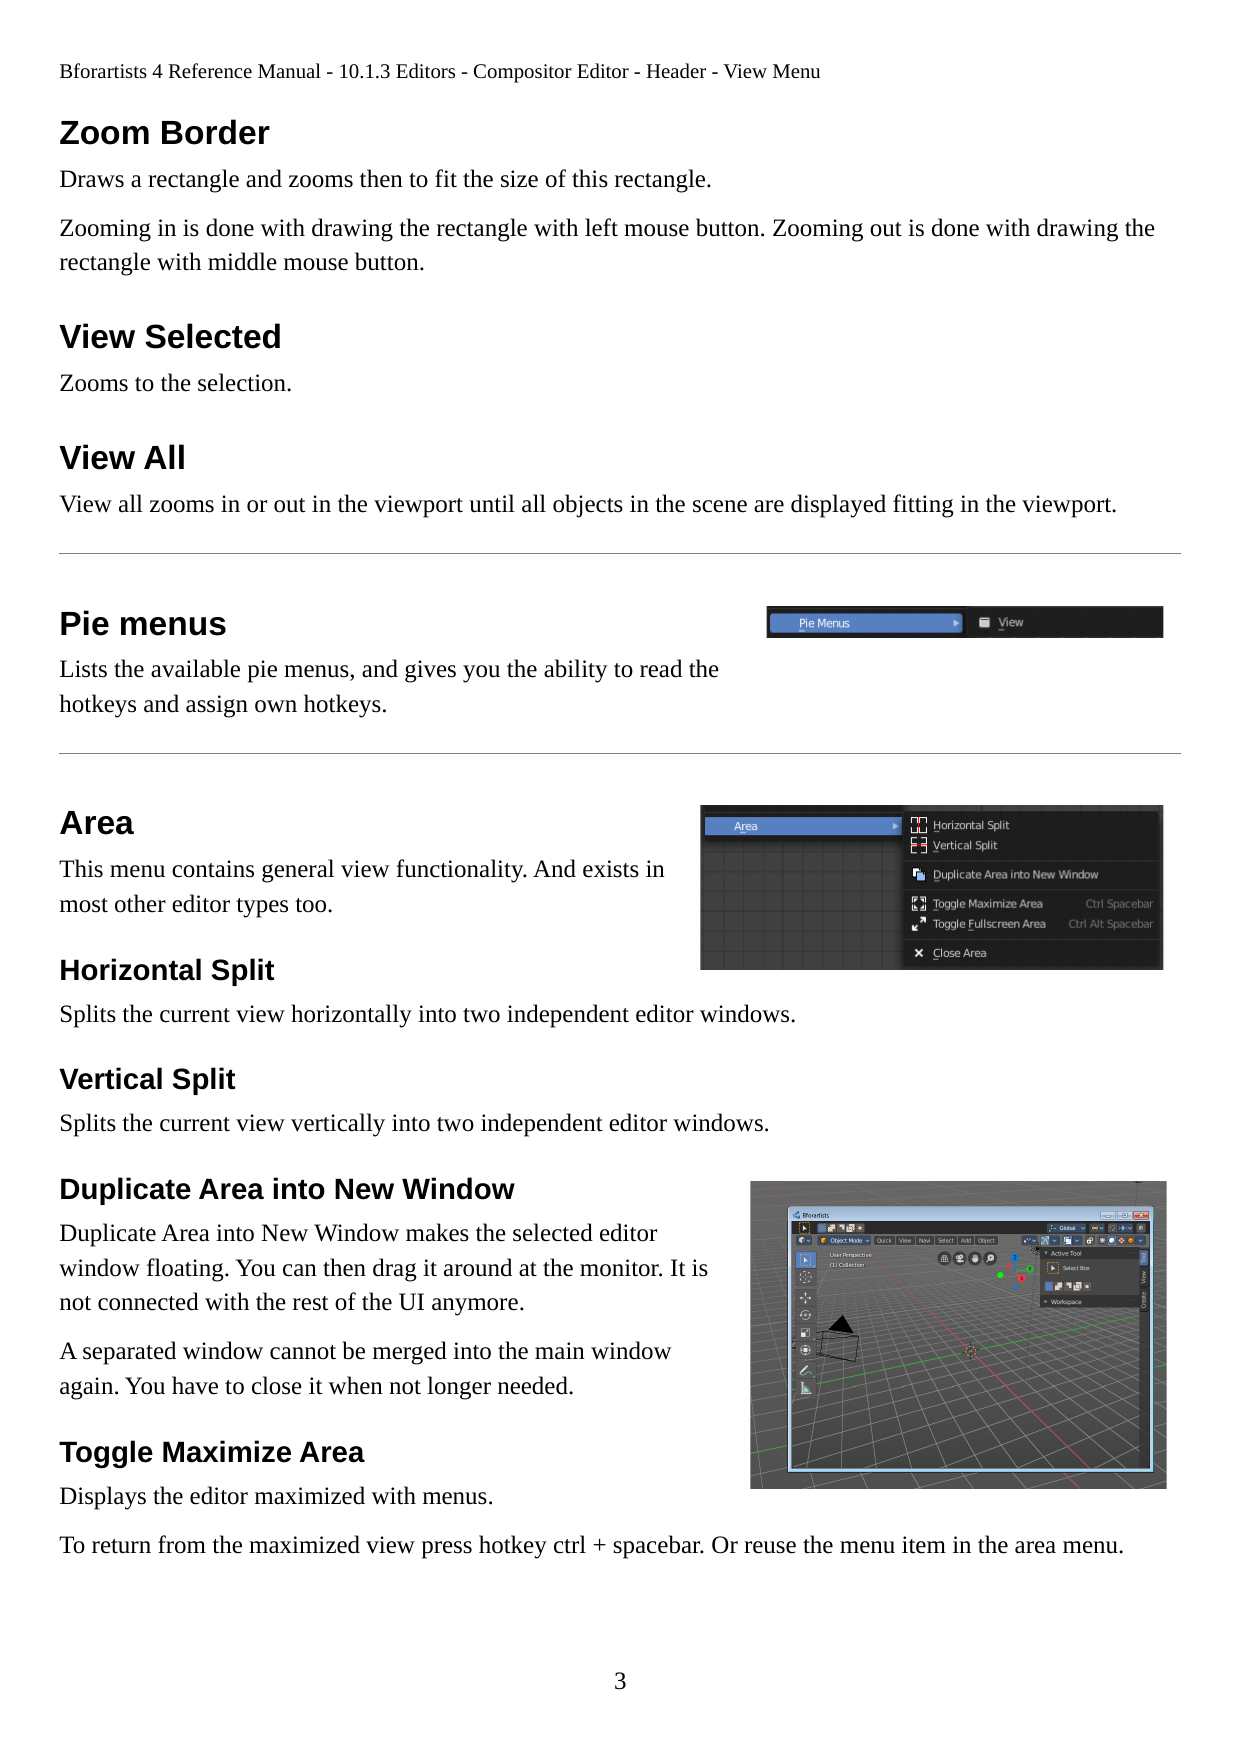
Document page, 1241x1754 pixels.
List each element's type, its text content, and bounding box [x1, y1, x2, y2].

picture [750, 1181, 1167, 1489]
subtitle Zoom Border [59, 113, 1181, 151]
picture [766, 606, 1164, 638]
subtitle Vertical Split [59, 1062, 1181, 1096]
text Zooming in is done with drawing the rectangle with left mouse button. Zooming out is done with drawing the rectangle with middle mouse button. [59, 213, 1181, 276]
text Lists the available pie menus, and gives you the ability to read the hotkeys and assign own hotkeys. [59, 654, 1181, 718]
subtitle Area [59, 803, 1181, 842]
subtitle Toggle Maximize Area [59, 1434, 750, 1468]
subtitle Pie menus [59, 603, 1181, 642]
text Duplicate Area into New Window makes the selected editor window floating. You can then drag it around at the monitor. It is not connected with the rest of the UI anymore. [59, 1218, 750, 1316]
text Zooms to the selection. [59, 368, 1181, 397]
subtitle View Selected [59, 317, 1181, 356]
picture [700, 805, 1164, 970]
subtitle Duplicate Area into New Window [59, 1172, 1181, 1206]
text Displays the editor maximized with menus. [59, 1481, 1181, 1509]
text Draws a rectangle and zooms then to fit the size of this rectangle. [59, 164, 1181, 192]
text This menu contains general view functionality. And exists in most other editor types too. [59, 854, 700, 917]
subtitle View All [59, 438, 1181, 477]
text View all zooms in or out in the viewport until all objects in the scene are displayed fitting in the viewport. [59, 489, 1181, 518]
subtitle [1167, 1434, 1181, 1468]
text Splits the current view vertically into two independent editor windows. [59, 1108, 1181, 1137]
text To return from the maximized view press hotkey ctrl + spacebar. Or reuse the menu item in the area menu. [59, 1530, 1181, 1559]
text A separated window cannot be merged into the main window again. You have to close it when not longer needed. [59, 1336, 750, 1400]
text Splits the current view horizontally into two independent editor windows. [59, 999, 1181, 1027]
subtitle Horizontal Split [59, 952, 1181, 986]
